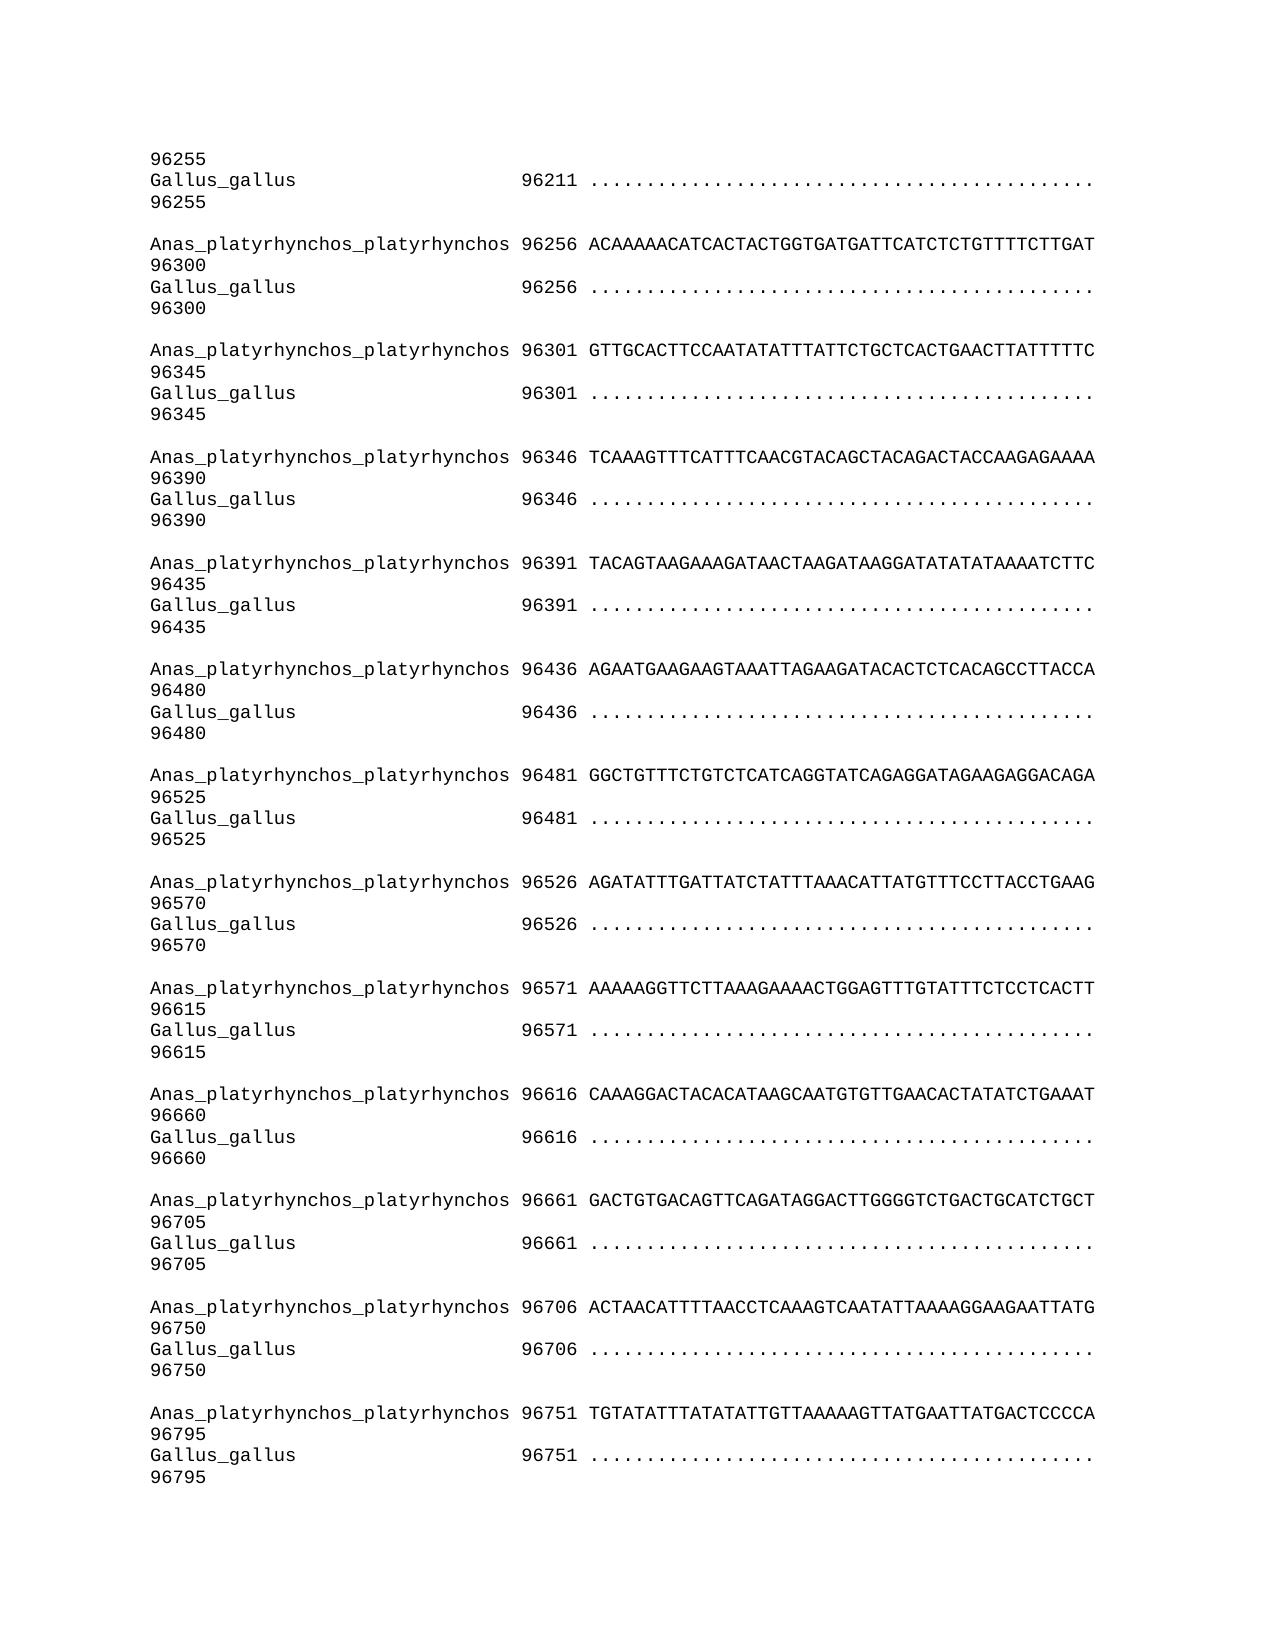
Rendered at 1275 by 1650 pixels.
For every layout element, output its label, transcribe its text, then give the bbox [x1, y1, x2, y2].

text Anas_platyrhynchos_platyrhynchos 96346 TCAAAGTTTCATTTCAACGTACAGCTACAGACTACCAAGAGAAAA 96390 [150, 447, 1125, 490]
text Anas_platyrhynchos_platyrhynchos 96751 TGTATATTTATATATTGTTAAAAAGTTATGAATTATGACTCCCCA 96795 [150, 1404, 1125, 1446]
text Gallus_gallus 96751 ............................................. 96795 [150, 1446, 1125, 1489]
text Gallus_gallus 96706 ............................................. 96750 [150, 1340, 1125, 1382]
text Anas_platyrhynchos_platyrhynchos 96436 AGAATGAAGAAGTAAATTAGAAGATACACTCTCACAGCCTTACCA 96480 [150, 660, 1125, 702]
text Anas_platyrhynchos_platyrhynchos 96391 TACAGTAAGAAAGATAACTAAGATAAGGATATATATAAAATCTTC 96435 [150, 554, 1125, 596]
text Gallus_gallus 96661 ............................................. 96705 [150, 1234, 1125, 1276]
text Anas_platyrhynchos_platyrhynchos 96256 ACAAAAACATCACTACTGGTGATGATTCATCTCTGTTTTCTTGAT 96300 [150, 235, 1125, 277]
text Anas_platyrhynchos_platyrhynchos 96706 ACTAACATTTTAACCTCAAAGTCAATATTAAAAGGAAGAATTATG 96750 [150, 1297, 1125, 1340]
text Gallus_gallus 96481 ............................................. 96525 [150, 809, 1125, 851]
text Gallus_gallus 96346 ............................................. 96390 [150, 490, 1125, 532]
text Anas_platyrhynchos_platyrhynchos 96526 AGATATTTGATTATCTATTTAAACATTATGTTTCCTTACCTGAAG 96570 [150, 872, 1125, 915]
text Gallus_gallus 96391 ............................................. 96435 [150, 596, 1125, 639]
text Anas_platyrhynchos_platyrhynchos 96571 AAAAAGGTTCTTAAAGAAAACTGGAGTTTGTATTTCTCCTCACTT 96615 [150, 979, 1125, 1021]
text Anas_platyrhynchos_platyrhynchos 96481 GGCTGTTTCTGTCTCATCAGGTATCAGAGGATAGAAGAGGACAGA 96525 [150, 766, 1125, 809]
text Gallus_gallus 96256 ............................................. 96300 [150, 277, 1125, 320]
text Anas_platyrhynchos_platyrhynchos 96301 GTTGCACTTCCAATATATTTATTCTGCTCACTGAACTTATTTTTC 96345 [150, 341, 1125, 384]
text Anas_platyrhynchos_platyrhynchos 96616 CAAAGGACTACACATAAGCAATGTGTTGAACACTATATCTGAAAT 96660 [150, 1085, 1125, 1127]
text Gallus_gallus 96616 ............................................. 96660 [150, 1127, 1125, 1170]
text Gallus_gallus 96571 ............................................. 96615 [150, 1021, 1125, 1064]
text Gallus_gallus 96436 ............................................. 96480 [150, 702, 1125, 745]
text Gallus_gallus 96301 ............................................. 96345 [150, 384, 1125, 426]
text Anas_platyrhynchos_platyrhynchos 96661 GACTGTGACAGTTCAGATAGGACTTGGGGTCTGACTGCATCTGCT 96705 [150, 1191, 1125, 1234]
text Gallus_gallus 96526 ............................................. 96570 [150, 915, 1125, 957]
text 96255 [150, 150, 1125, 171]
text Gallus_gallus 96211 ............................................. 96255 [150, 171, 1125, 214]
